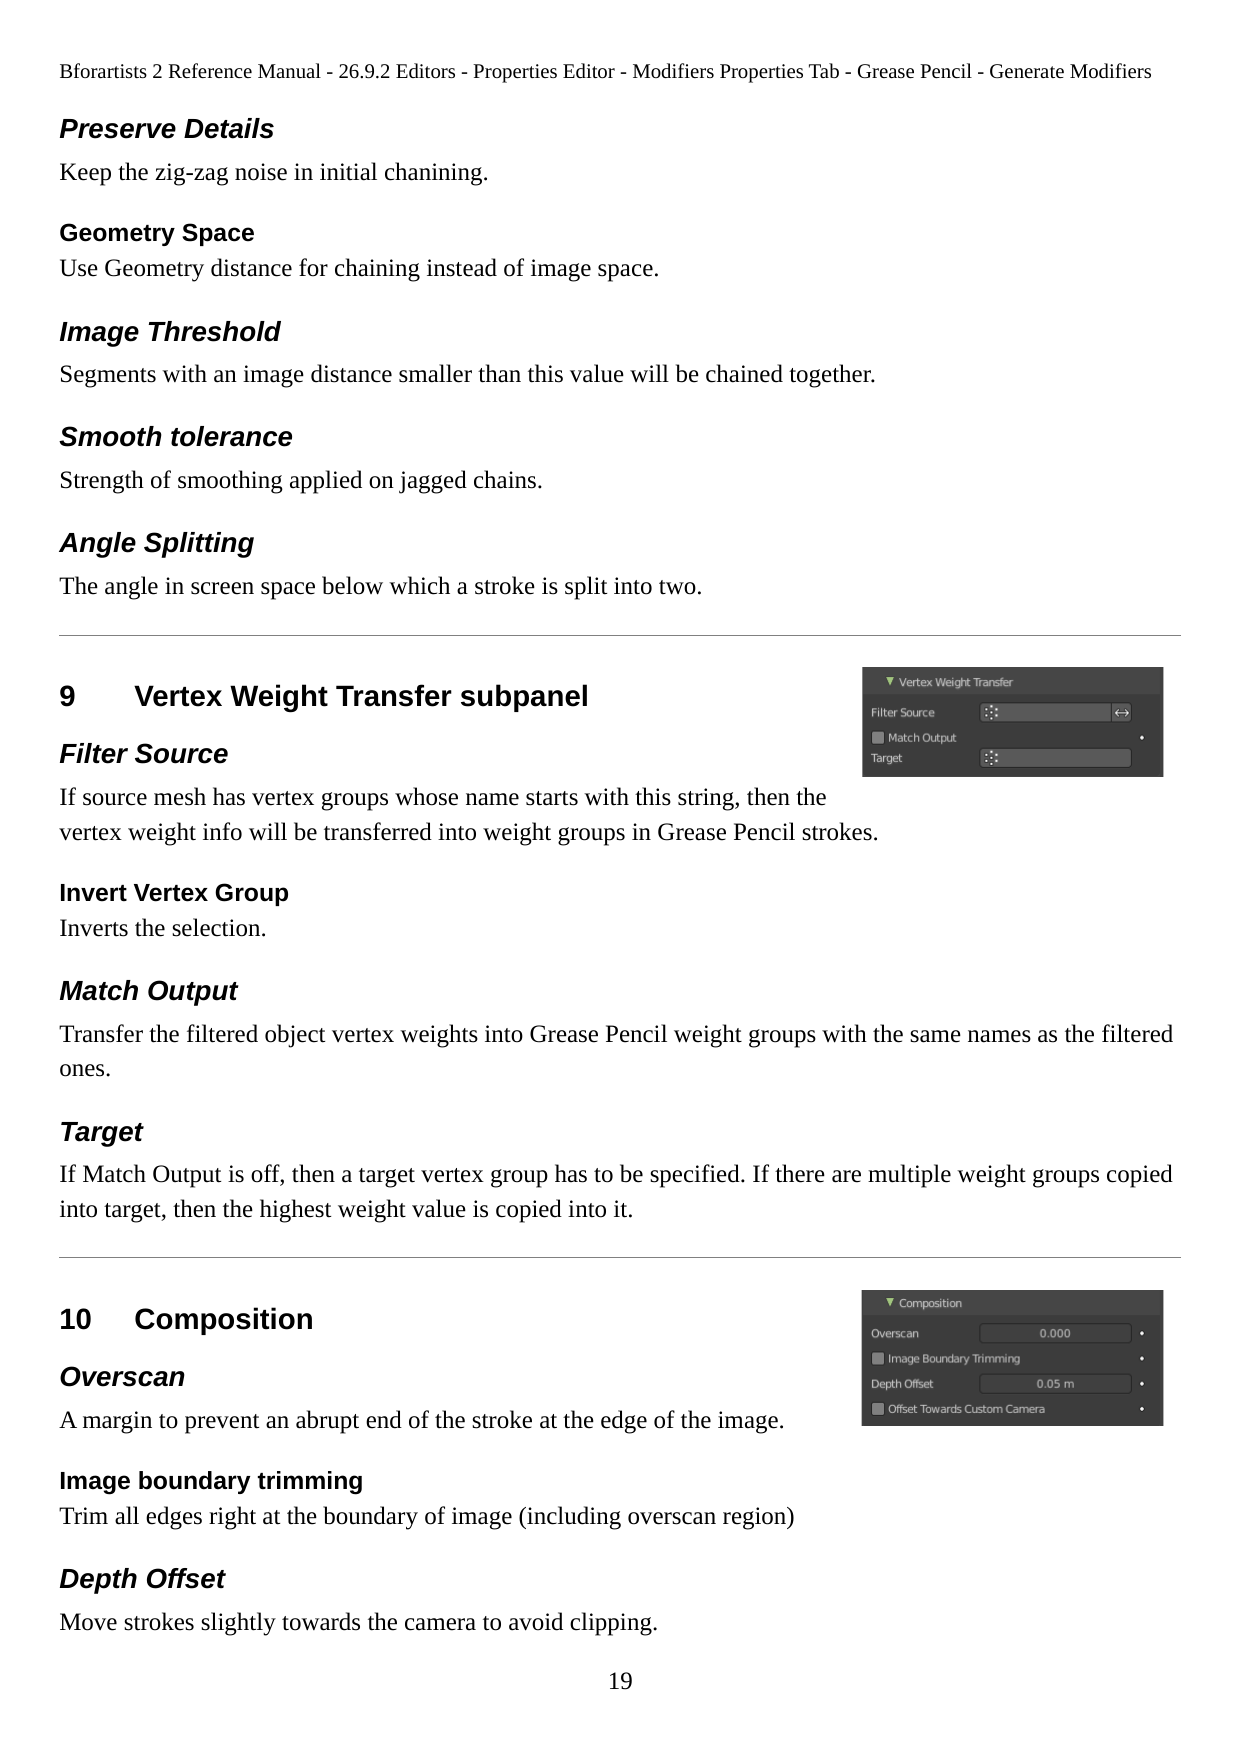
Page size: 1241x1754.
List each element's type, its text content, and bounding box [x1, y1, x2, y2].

text Keep the zig-zag noise in initial chanining. [59, 157, 1181, 186]
text A margin to prevent an abrupt end of the stroke at the edge of the image. [59, 1405, 1181, 1433]
text Trim all edges right at the boundary of image (including overscan region) [59, 1501, 1181, 1530]
text If Match Output is off, then a target vertex group has to be specified. If there are multiple weight groups copied into target, then the highest weight value is copied into it. [59, 1159, 1181, 1222]
subtitle Vertex Weight Transfer subpanel [59, 679, 862, 713]
subtitle Image Threshold [59, 315, 1181, 347]
subtitle Preserve Details [59, 113, 1181, 144]
subtitle Smooth tolerance [59, 421, 1181, 453]
subtitle [1164, 1360, 1181, 1392]
subtitle Depth Offset [59, 1563, 1181, 1594]
subtitle Composition [59, 1302, 861, 1335]
text Strength of smoothing applied on jagged chains. [59, 465, 1181, 494]
text The angle in screen space below which a stroke is split into two. [59, 571, 1181, 600]
text Inverts the selection. [59, 913, 1181, 942]
subtitle Image boundary trimming [59, 1466, 1181, 1495]
subtitle Invert Vertex Group [59, 878, 1181, 907]
subtitle Filter Source [59, 738, 862, 769]
text Use Geometry distance for chaining instead of image space. [59, 253, 1181, 282]
subtitle [1164, 1302, 1181, 1335]
picture [861, 1290, 1164, 1426]
subtitle Overscan [59, 1360, 861, 1392]
subtitle Angle Splitting [59, 527, 1181, 559]
text If source mesh has vertex groups whose name starts with this string, then the vertex weight info will be transferred into weight groups in Grease Pencil strokes. [59, 782, 1181, 845]
subtitle Match Output [59, 974, 1181, 1006]
subtitle Geometry Space [59, 218, 1181, 247]
text Move strokes slightly towards the camera to avoid clipping. [59, 1607, 1181, 1636]
text Segments with an image distance smaller than this value will be chained together. [59, 359, 1181, 388]
text Transfer the filtered object vertex weights into Grease Pencil weight groups with the same names as the filtered ones. [59, 1019, 1181, 1082]
subtitle Target [59, 1115, 1181, 1147]
picture [862, 667, 1164, 777]
subtitle [1164, 738, 1181, 769]
